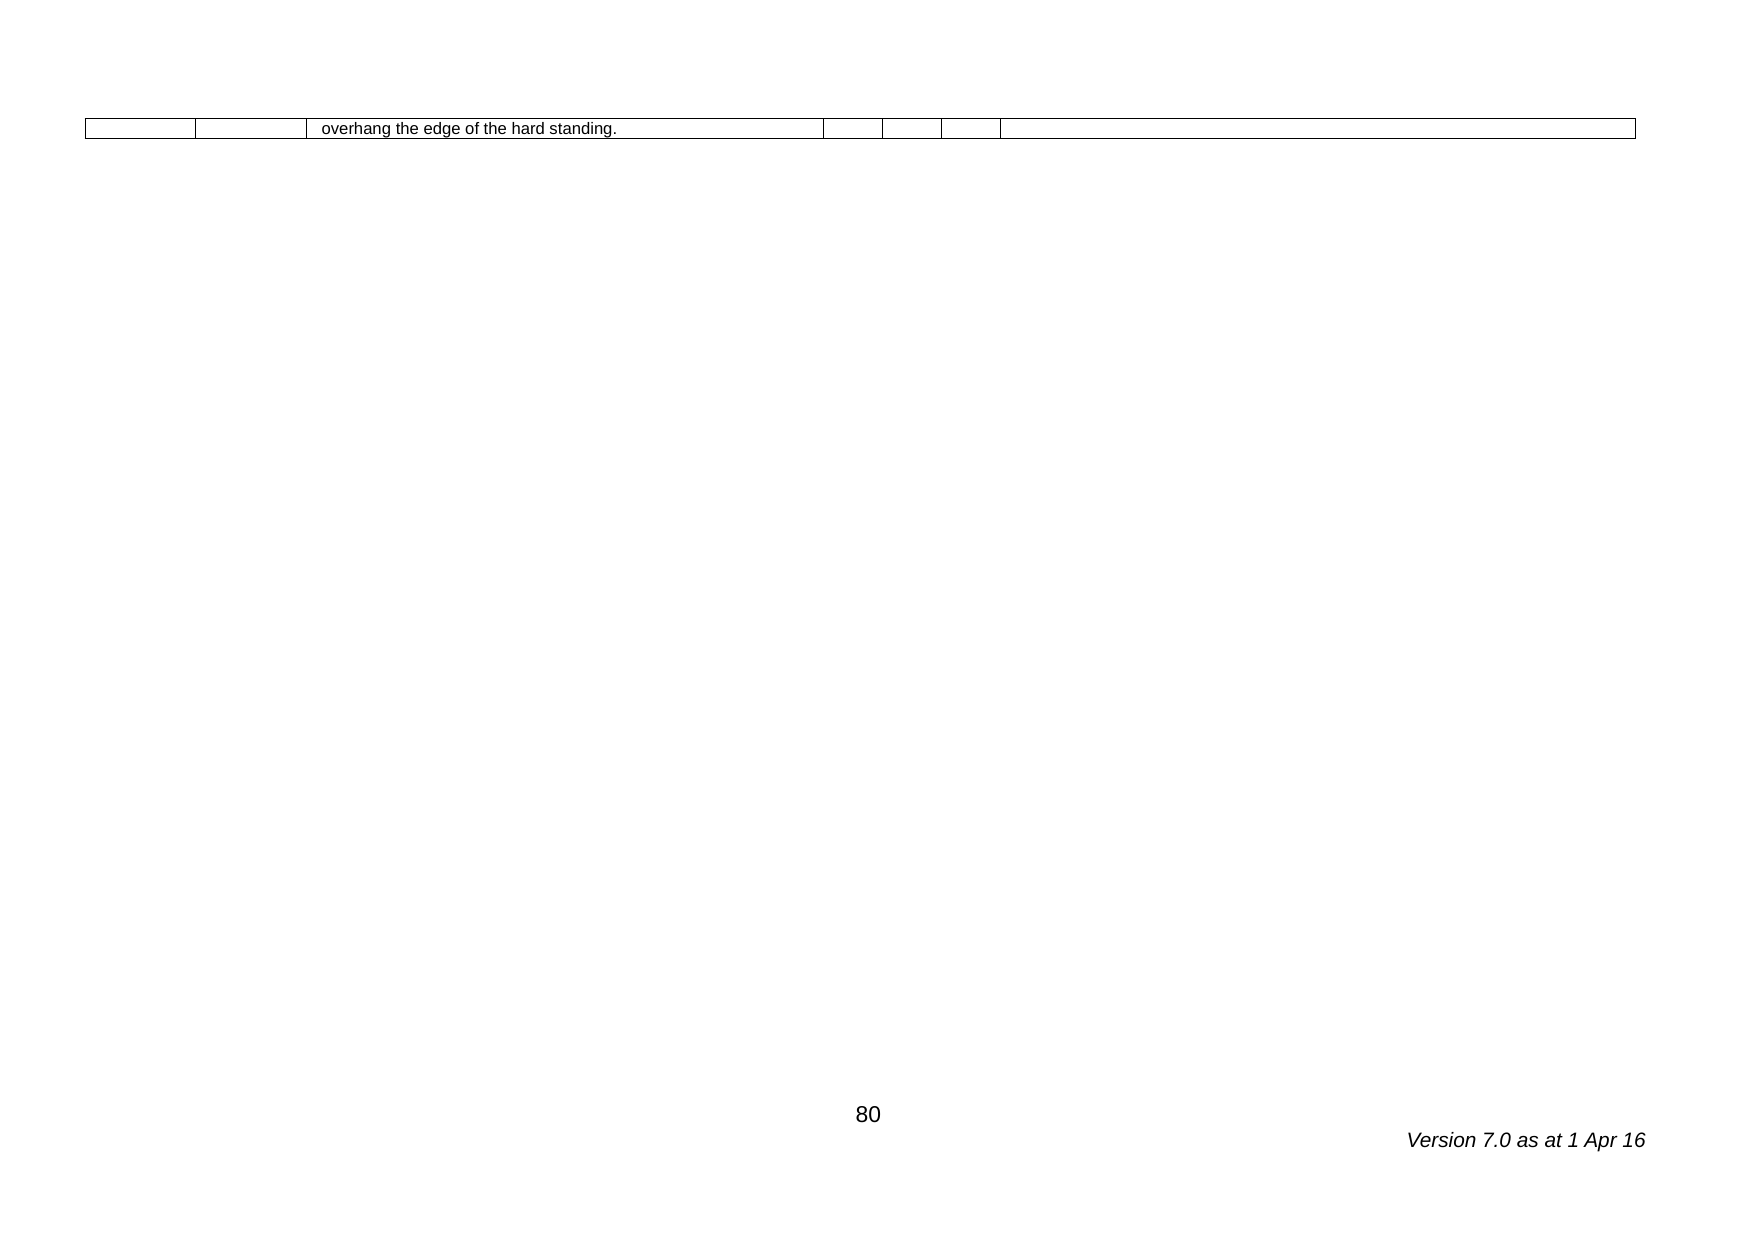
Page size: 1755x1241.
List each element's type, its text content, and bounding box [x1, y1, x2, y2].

table_cell [942, 119, 1000, 138]
table_cell [883, 119, 941, 138]
table_cell overhang the edge of the hard standing. [307, 119, 823, 138]
table_cell [824, 119, 882, 138]
table_cell [86, 119, 195, 138]
table_cell [1001, 119, 1635, 138]
table_cell [196, 119, 306, 138]
